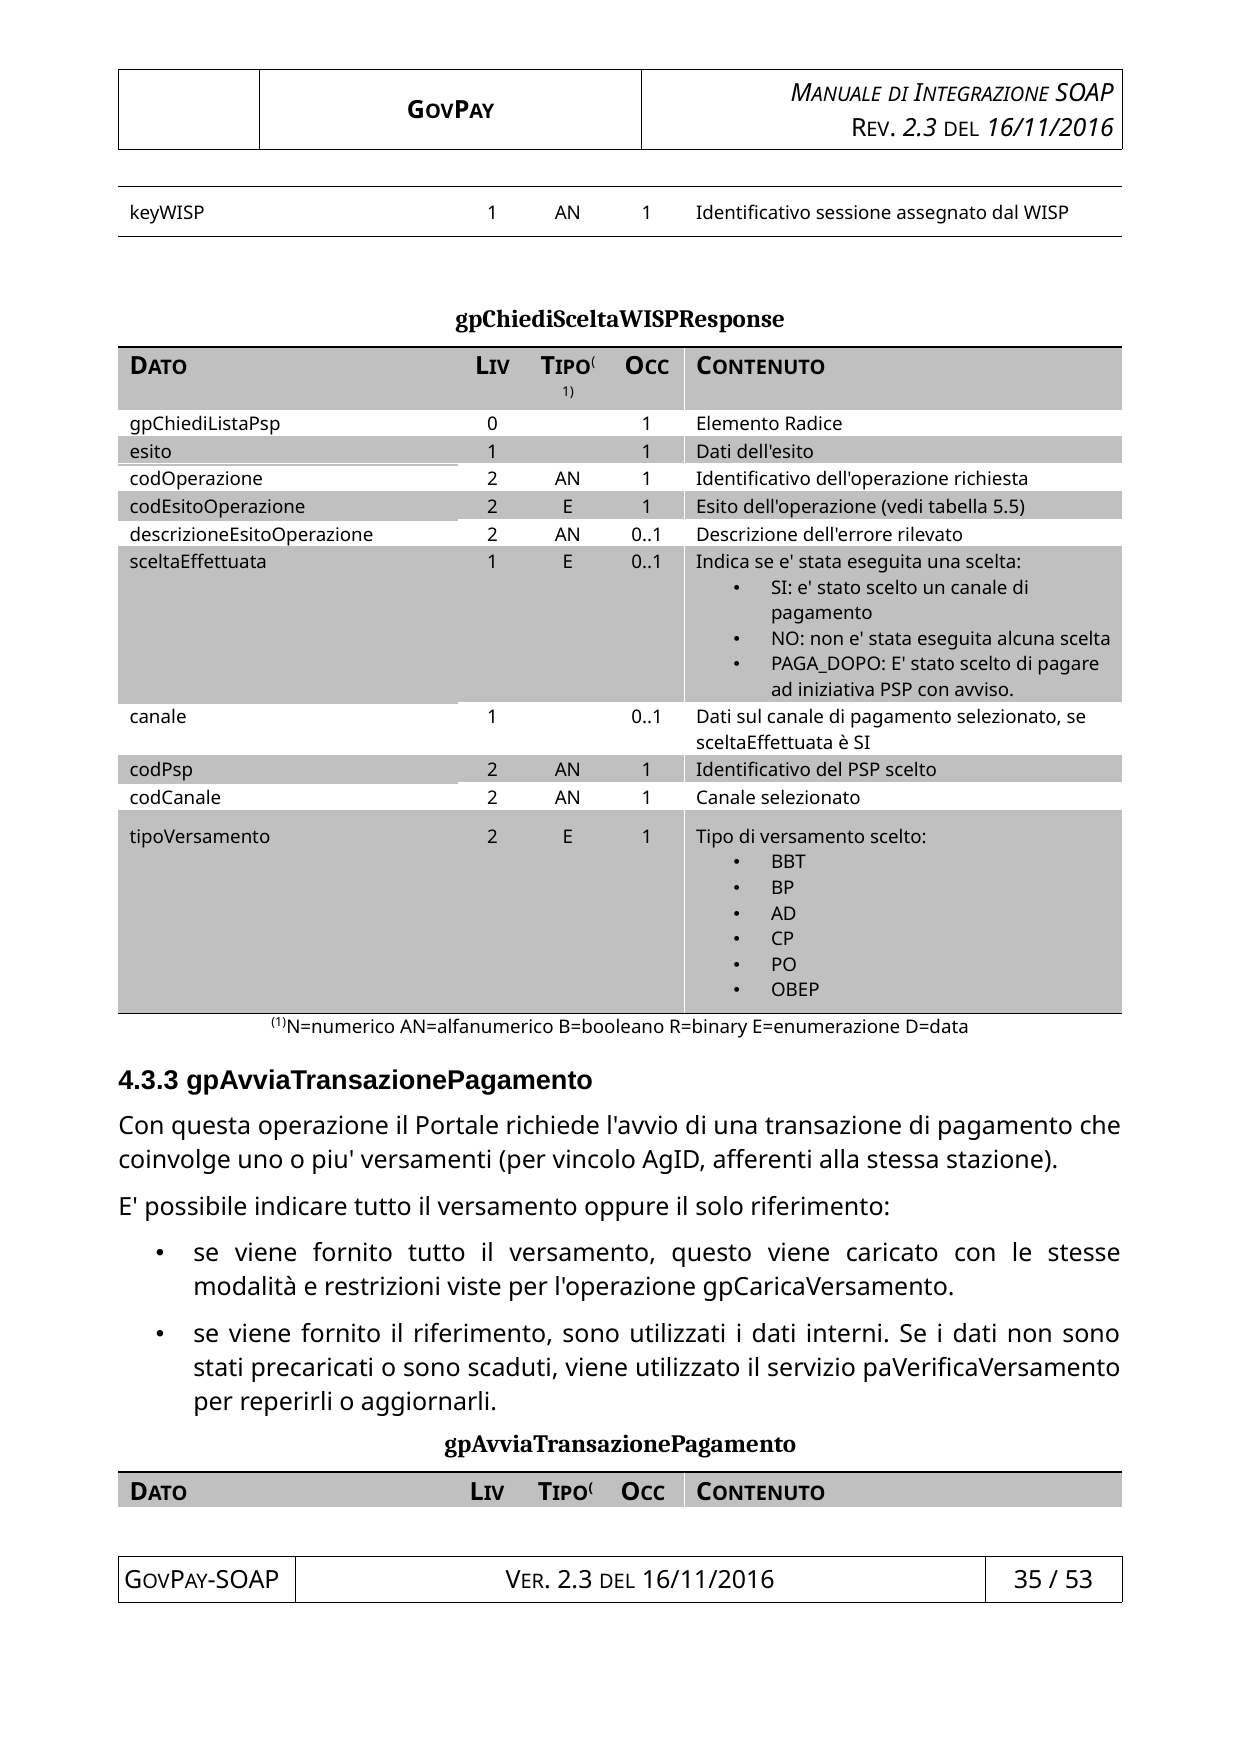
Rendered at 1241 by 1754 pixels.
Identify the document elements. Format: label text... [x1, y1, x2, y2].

table_cell Identificativo sessione assegnato dal WISP [685, 187, 1122, 236]
table_cell Dati dell'esito [685, 436, 1122, 463]
table_cell sceltaEffettuata [118, 549, 458, 702]
table_cell 2 [458, 755, 526, 782]
table_cell Dato [118, 348, 458, 410]
table_cell Liv [458, 348, 526, 410]
table_cell AN [526, 782, 609, 810]
table_cell 2 [458, 519, 526, 546]
table_cell 1 [609, 491, 684, 519]
table_cell Dato [118, 1473, 458, 1507]
table_cell Identificativo dell'operazione richiesta [685, 464, 1122, 491]
table_cell esito [118, 438, 458, 463]
table_cell Tipo di versamento scelto: BBT BP AD CP PO OBEP [685, 810, 1122, 1013]
text Con questa operazione il Portale richiede l'avvio di una transazione di pagamento che coinvolge uno o piu' versamenti (per vincolo AgID, afferenti alla stessa stazione). [118, 1107, 1122, 1176]
table_cell [526, 702, 609, 755]
text (1)N=numerico AN=alfanumerico B=booleano R=binary E=enumerazione D=data [118, 1014, 1122, 1039]
table_cell E [526, 810, 609, 1013]
table_cell 1 [609, 755, 684, 782]
table_cell Esito dell'operazione (vedi tabella 5.5) [685, 491, 1122, 519]
table_cell codEsitoOperazione [118, 493, 458, 519]
table_cell 0..1 [609, 519, 684, 546]
table_cell 1 [458, 702, 526, 755]
table_cell Contenuto [685, 348, 1122, 410]
table_cell Elemento Radice [685, 410, 1122, 436]
table_cell keyWISP [118, 187, 458, 236]
table_cell 1 [609, 782, 684, 810]
table_cell 2 [458, 810, 526, 1013]
table_cell AN [526, 464, 609, 491]
table_cell 0..1 [609, 546, 684, 702]
table_cell gpChiediListaPsp [118, 410, 458, 436]
table_cell Tipo(1) [526, 348, 609, 410]
table_cell Canale selezionato [685, 782, 1122, 810]
table_cell 2 [458, 464, 526, 491]
table_cell canale [118, 704, 458, 755]
table_cell codCanale [118, 784, 458, 810]
table_cell AN [526, 519, 609, 546]
table_cell 1 [609, 810, 684, 1013]
table_cell tipoVersamento [118, 812, 458, 1013]
table_cell Identificativo del PSP scelto [685, 755, 1122, 782]
table_cell Liv [458, 1473, 526, 1507]
table_cell Dati sul canale di pagamento selezionato, se sceltaEffettuata è SI [685, 702, 1122, 755]
table_cell AN [526, 187, 609, 236]
table_cell AN [526, 755, 609, 782]
table_cell 0 [458, 410, 526, 436]
table_cell codPsp [118, 757, 458, 782]
table_cell [526, 436, 609, 463]
table_cell 2 [458, 491, 526, 519]
table_cell 1 [609, 436, 684, 463]
list se viene fornito il riferimento, sono utilizzati i dati interni. Se i dati non sono stati precaricati o sono scaduti, viene utilizzato il servizio paVerificaVersamento per reperirli o aggiornarli. [156, 1315, 1122, 1417]
table_cell 1 [609, 464, 684, 491]
subtitle gpAvviaTransazionePagamento [118, 1064, 1122, 1095]
table_cell 1 [458, 187, 526, 236]
table_cell Contenuto [685, 1473, 1122, 1507]
table_cell Indica se e' stata eseguita una scelta: SI: e' stato scelto un canale di pagamento NO: non e' stata eseguita alcuna scelta PAGA_DOPO: E' stato scelto di pagare ad iniziativa PSP con avviso. [685, 546, 1122, 702]
table_cell E [526, 491, 609, 519]
text E' possibile indicare tutto il versamento oppure il solo riferimento: [118, 1188, 1122, 1222]
table_header gpChiediSceltaWISPResponse [118, 305, 1122, 346]
table_cell Occ [609, 1473, 684, 1507]
table_cell Occ [609, 348, 684, 410]
table_cell 0..1 [609, 702, 684, 755]
table_cell Tipo( [526, 1473, 609, 1507]
table_cell 1 [458, 546, 526, 702]
list se viene fornito tutto il versamento, questo viene caricato con le stesse modalità e restrizioni viste per l'operazione gpCaricaVersamento. [156, 1235, 1122, 1303]
table_cell E [526, 546, 609, 702]
table_cell 1 [609, 187, 684, 236]
table_cell 1 [458, 436, 526, 463]
table_cell descrizioneEsitoOperazione [118, 521, 458, 546]
table_cell [526, 410, 609, 436]
table_cell 1 [609, 410, 684, 436]
table_cell codOperazione [118, 466, 458, 491]
table_cell Descrizione dell'errore rilevato [685, 519, 1122, 546]
table_cell 2 [458, 782, 526, 810]
table_header gpAvviaTransazionePagamento [118, 1430, 1122, 1471]
